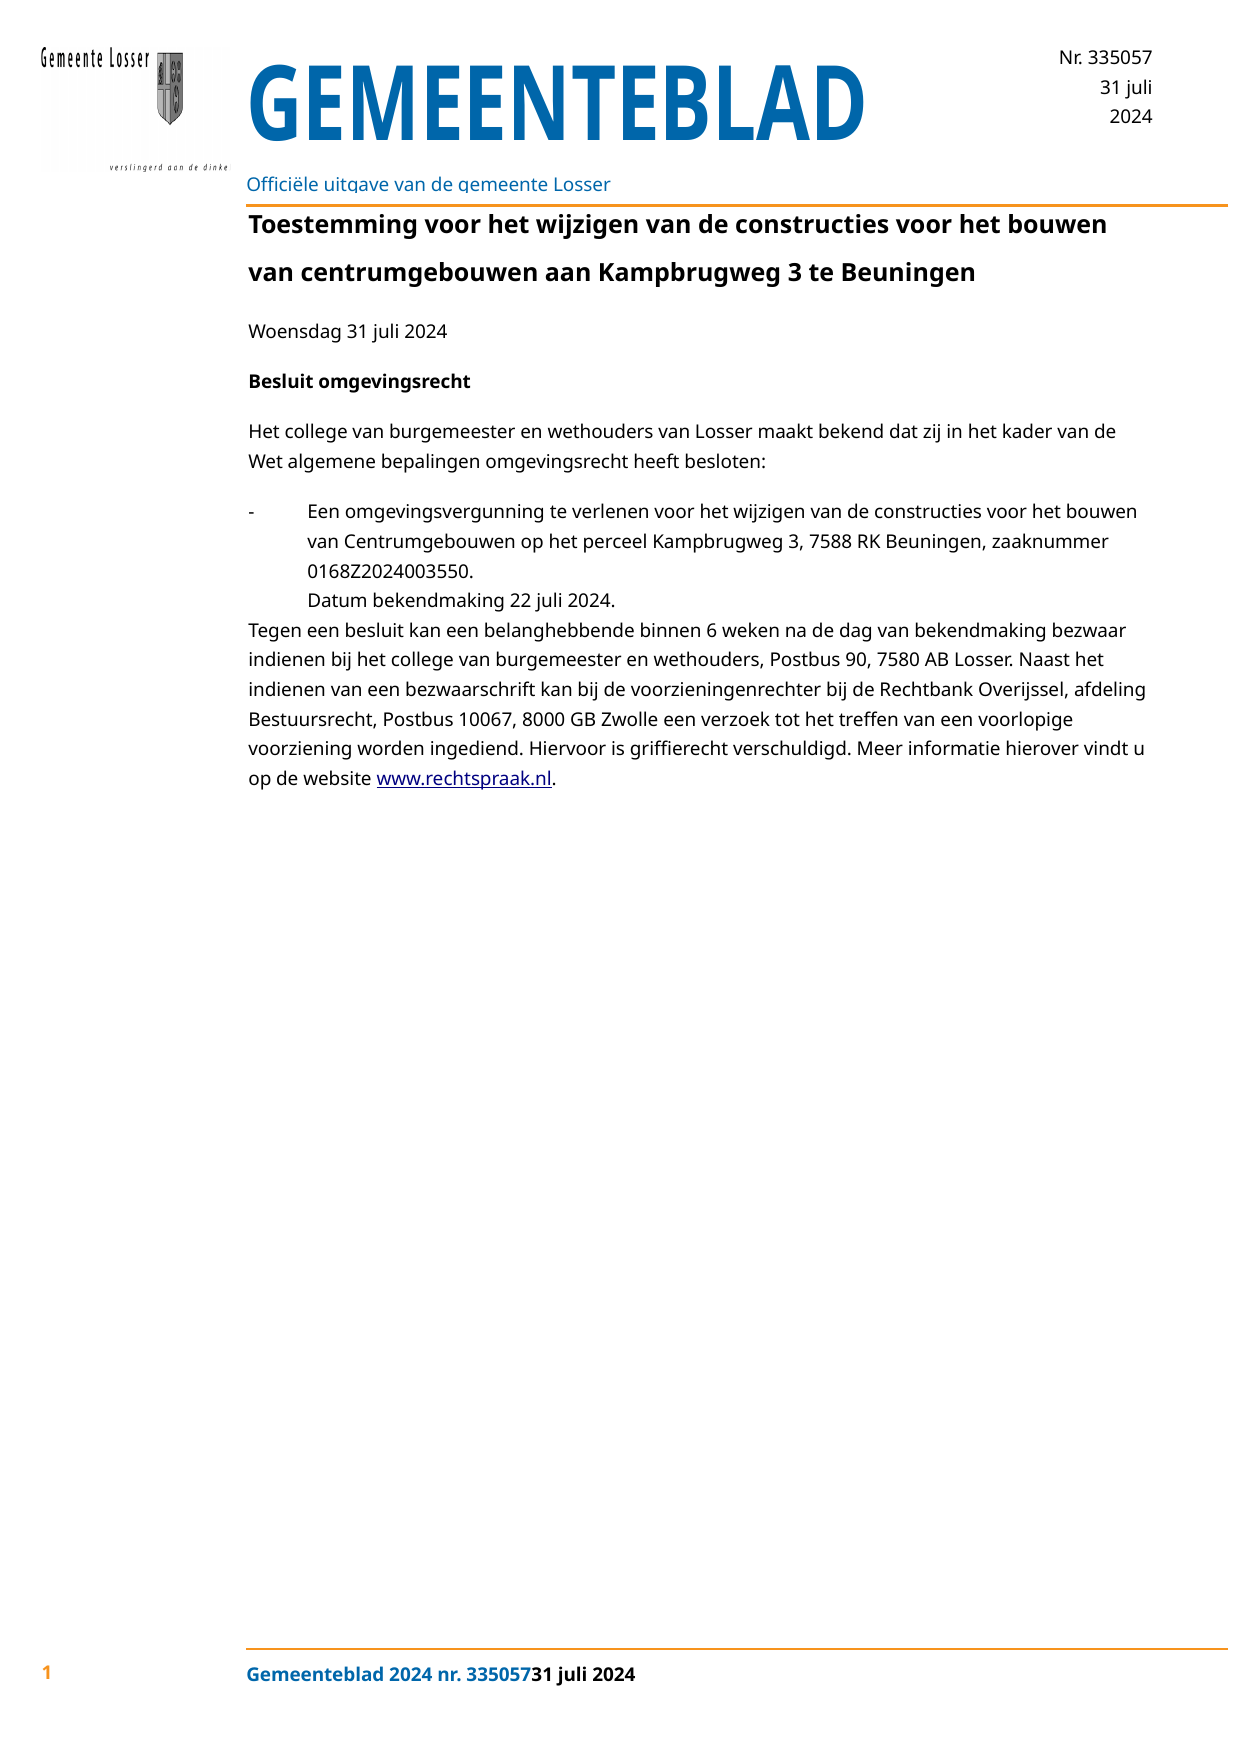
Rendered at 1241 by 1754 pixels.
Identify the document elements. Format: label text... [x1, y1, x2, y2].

text Besluit omgevingsrecht [248, 368, 1152, 394]
text Toestemming voor het wijzigen van de constructies voor het bouwen van centrumgebouwen aan Kampbrugweg 3 te Beuningen [248, 207, 1152, 288]
picture [41, 47, 231, 172]
text Woensdag 31 juli 2024 [248, 318, 1152, 344]
list Datum bekendmaking 22 juli 2024. [248, 587, 1152, 613]
text Tegen een besluit kan een belanghebbende binnen 6 weken na de dag van bekendmaking bezwaar indienen bij het college van burgemeester en wethouders, Postbus 90, 7580 AB Losser. Naast het indienen van een bezwaarschrift kan bij de voorzieningenrechter bij de Rechtbank Overijssel, afdeling Bestuursrecht, Postbus 10067, 8000 GB Zwolle een verzoek tot het treffen van een voorlopige voorziening worden ingediend. Hiervoor is griffierecht verschuldigd. Meer informatie hierover vindt u op de website www.rechtspraak.nl. [248, 617, 1152, 791]
text Het college van burgemeester en wethouders van Losser maakt bekend dat zij in het kader van de Wet algemene bepalingen omgevingsrecht heeft besloten: [248, 419, 1152, 474]
list Een omgevingsvergunning te verlenen voor het wijzigen van de constructies voor het bouwen van Centrumgebouwen op het perceel Kampbrugweg 3, 7588 RK Beuningen, zaaknummer 0168Z2024003550. [248, 499, 1152, 584]
